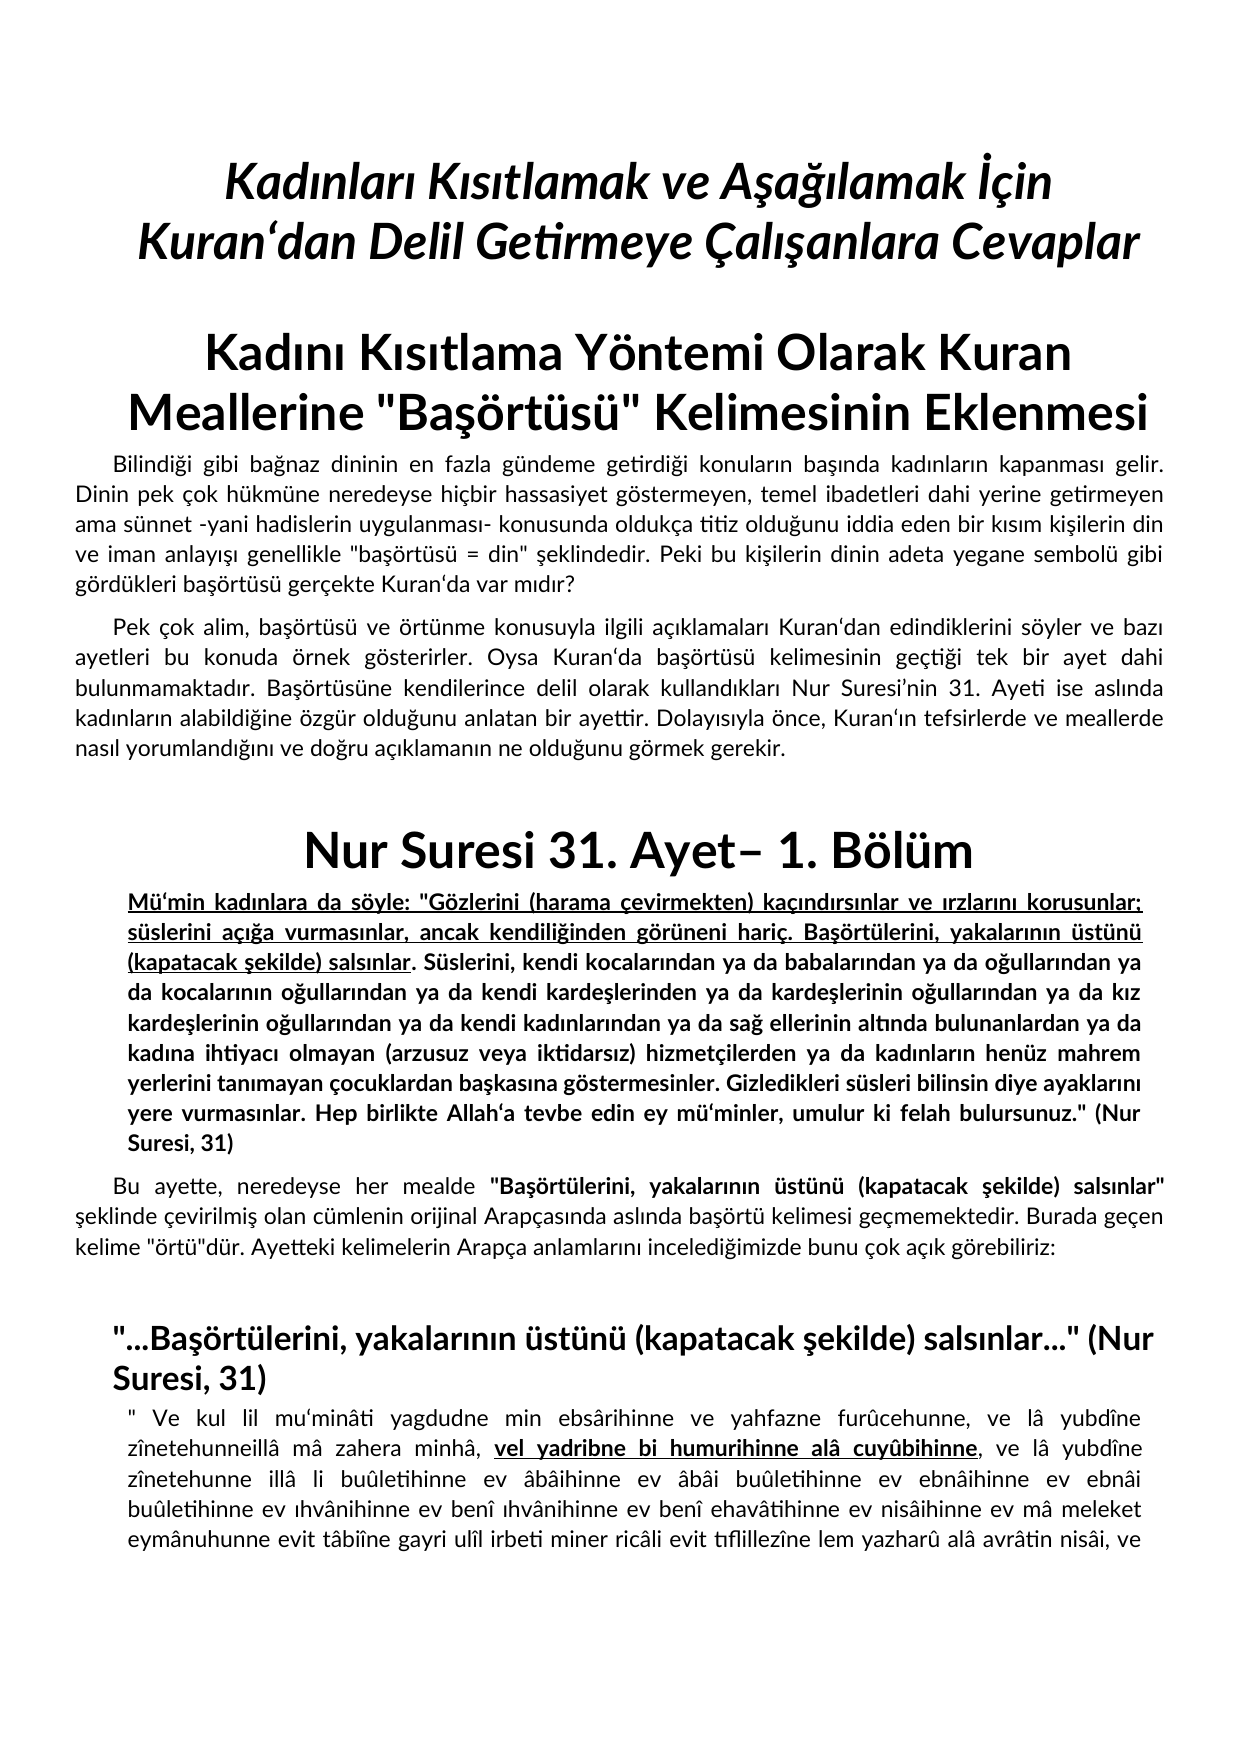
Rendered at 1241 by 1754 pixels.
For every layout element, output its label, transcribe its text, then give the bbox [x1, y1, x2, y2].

text süslerini açığa vurmasınlar, ancak kendiliğinden görüneni hariç. Başörtülerini, yakalarının üstünü [127, 912, 1143, 942]
text Pek çok alim, başörtüsü ve örtünme konusuyla ilgili açıklamaları Kuran‘dan edindiklerini söyler ve bazı ayetleri bu konuda örnek gösterirler. Oysa Kuran‘da başörtüsü kelimesinin geçtiği tek bir ayet dahi bulunmamaktadır. Başörtüsüne kendilerince delil olarak kullandıkları Nur Suresi’nin 31. Ayeti ise aslında kadınların alabildiğine özgür olduğunu anlatan bir ayettir. Dolayısıyla önce, Kuran‘ın tefsirlerde ve meallerde nasıl yorumlandığını ve doğru açıklamanın ne olduğunu görmek gerekir. [75, 613, 1165, 761]
subtitle Nur Suresi 31. Ayet– 1. Bölüm [112, 819, 1165, 879]
text Bilindiği gibi bağnaz dininin en fazla gündeme getirdiği konuların başında kadınların kapanması gelir. Dinin pek çok hükmüne neredeyse hiçbir hassasiyet göstermeyen, temel ibadetleri dahi yerine getirmeyen ama sünnet -yani hadislerin uygulanması- konusunda oldukça titiz olduğunu iddia eden bir kısım kişilerin din ve iman anlayışı genellikle "başörtüsü = din" şeklindedir. Peki bu kişilerin dinin adeta yegane sembolü gibi gördükleri başörtüsü gerçekte Kuran‘da var mıdır? [75, 449, 1165, 598]
subtitle Kadını Kısıtlama Yöntemi Olarak Kuran Meallerine "Başörtüsü" Kelimesinin Eklenmesi [112, 321, 1165, 441]
text " Ve kul lil mu‘minâti yagdudne min ebsârihinne ve yahfazne furûcehunne, ve lâ yubdîne zînetehunneillâ mâ zahera minhâ, vel yadribne bi humurihinne alâ cuyûbihinne, ve lâ yubdîne zînetehunne illâ li buûletihinne ev âbâihinne ev âbâi buûletihinne ev ebnâihinne ev ebnâi buûletihinne ev ıhvânihinne ev benî ıhvânihinne ev benî ehavâtihinne ev nisâihinne ev mâ meleket eymânuhunne evit tâbiîne gayri ulîl irbeti miner ricâli evit tıflillezîne lem yazharû alâ avrâtin nisâi, ve [127, 1404, 1143, 1552]
text Mü‘min kadınlara da söyle: "Gözlerini (harama çevirmekten) kaçındırsınlar ve ırzlarını korusunlar; [127, 887, 1143, 911]
subtitle Kadınları Kısıtlamak ve Aşağılamak İçin Kuran‘dan Delil Getirmeye Çalışanlara Cevaplar [112, 150, 1165, 270]
subtitle "...Başörtülerini, yakalarının üstünü (kapatacak şekilde) salsınlar..." (Nur Suresi, 31) [112, 1318, 1165, 1398]
text Bu ayette, neredeyse her mealde "Başörtülerini, yakalarının üstünü (kapatacak şekilde) salsınlar" şeklinde çevirilmiş olan cümlenin orijinal Arapçasında aslında başörtü kelimesi geçmemektedir. Burada geçen kelime "örtü"dür. Ayetteki kelimelerin Arapça anlamlarını incelediğimizde bunu çok açık görebiliriz: [75, 1172, 1165, 1260]
text (kapatacak şekilde) salsınlar. Süslerini, kendi kocalarından ya da babalarından ya da oğullarından ya da kocalarının oğullarından ya da kendi kardeşlerinden ya da kardeşlerinin oğullarından ya da kız kardeşlerinin oğullarından ya da kendi kadınlarından ya da sağ ellerinin altında bulunanlardan ya da kadına ihtiyacı olmayan (arzusuz veya iktidarsız) hizmetçilerden ya da kadınların henüz mahrem yerlerini tanımayan çocuklardan başkasına göstermesinler. Gizledikleri süsleri bilinsin diye ayaklarını yere vurmasınlar. Hep birlikte Allah‘a tevbe edin ey mü‘minler, umulur ki felah bulursunuz." (Nur Suresi, 31) [127, 943, 1143, 1157]
